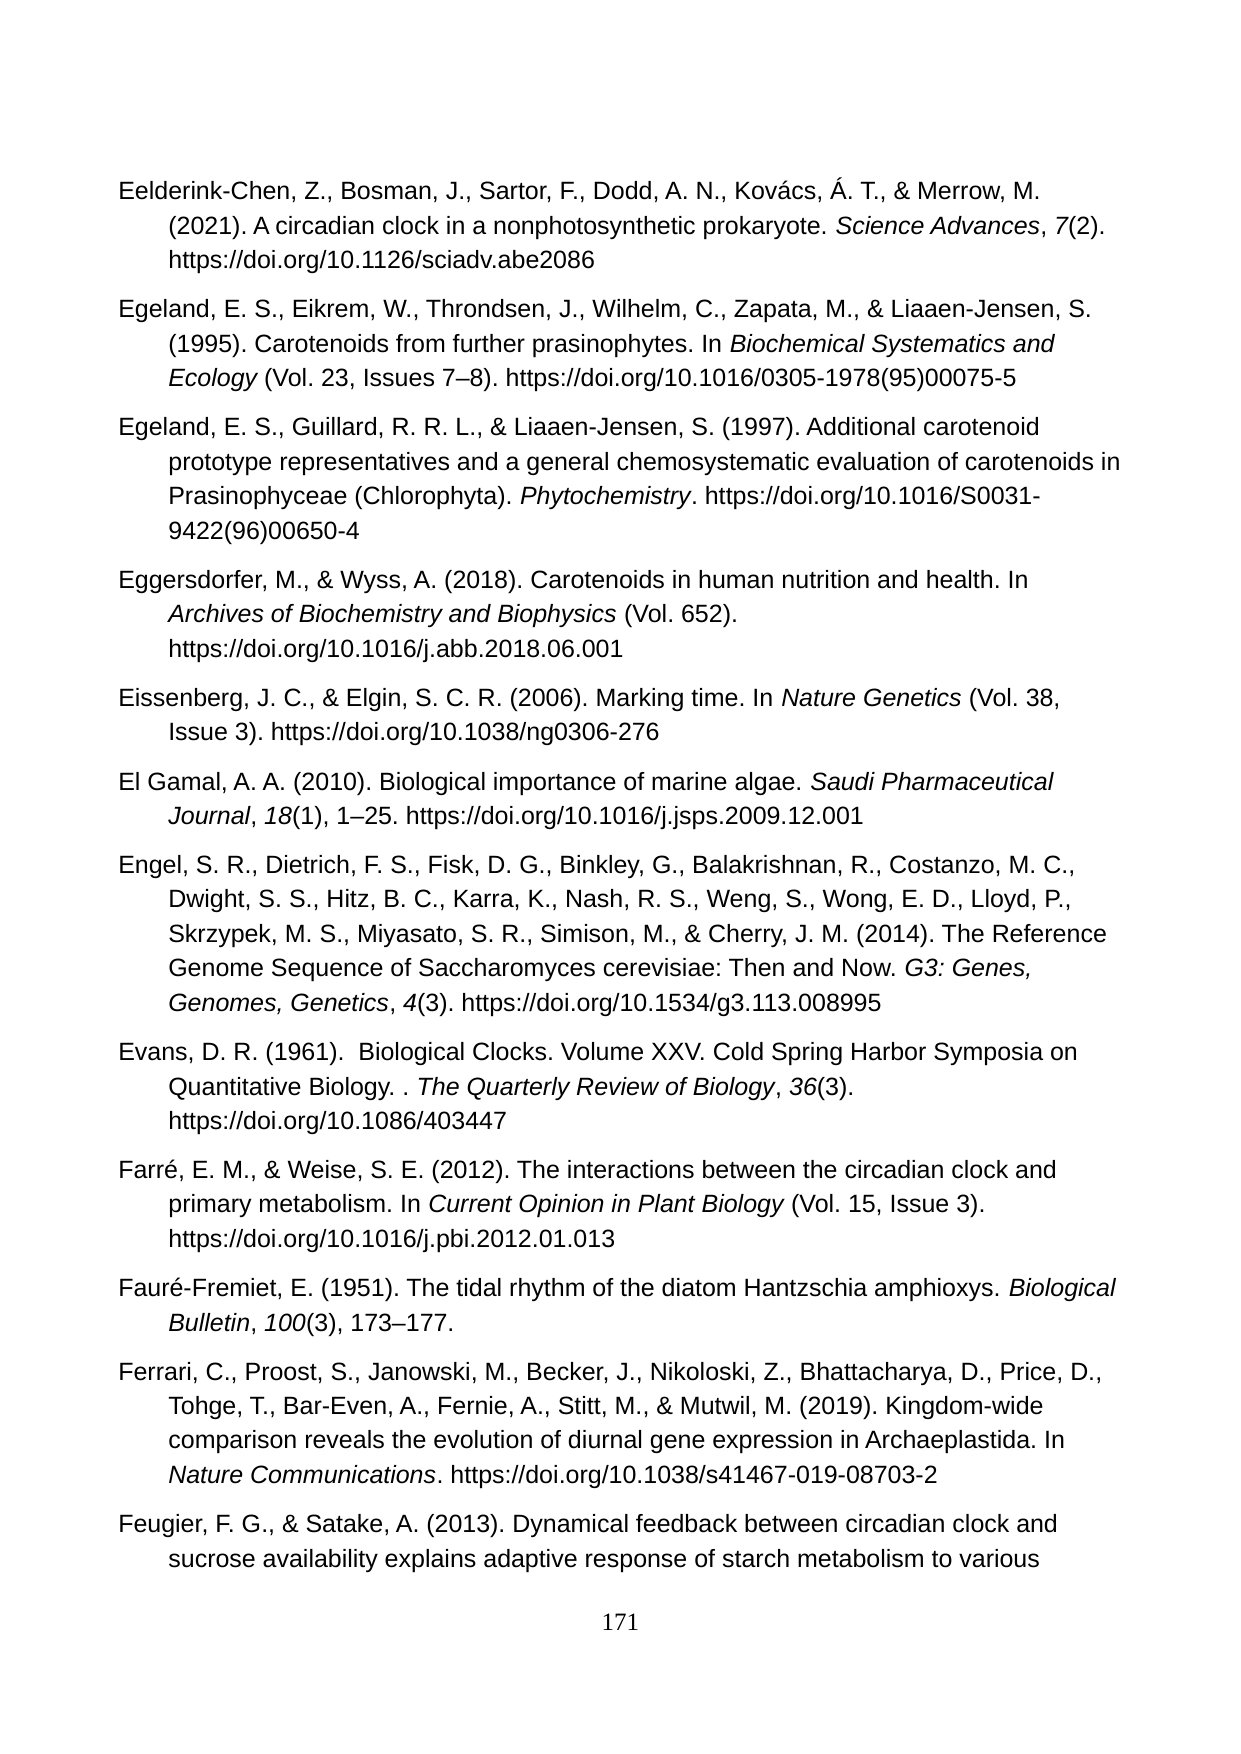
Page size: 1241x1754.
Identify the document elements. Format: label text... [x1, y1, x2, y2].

text Feugier, F. G., & Satake, A. (2013). Dynamical feedback between circadian clock and sucrose availability explains adaptive response of starch metabolism to various [118, 1509, 1122, 1572]
text Egeland, E. S., Eikrem, W., Throndsen, J., Wilhelm, C., Zapata, M., & Liaaen-Jensen, S. (1995). Carotenoids from further prasinophytes. In Biochemical Systematics and Ecology (Vol. 23, Issues 7–8). https://doi.org/10.1016/0305-1978(95)00075-5 [118, 294, 1122, 392]
text Eelderink-Chen, Z., Bosman, J., Sartor, F., Dodd, A. N., Kovács, Á. T., & Merrow, M. (2021). A circadian clock in a nonphotosynthetic prokaryote. Science Advances, 7(2). https://doi.org/10.1126/sciadv.abe2086 [118, 176, 1122, 274]
text Farré, E. M., & Weise, S. E. (2012). The interactions between the circadian clock and primary metabolism. In Current Opinion in Plant Biology (Vol. 15, Issue 3). https://doi.org/10.1016/j.pbi.2012.01.013 [118, 1155, 1122, 1253]
text Egeland, E. S., Guillard, R. R. L., & Liaaen-Jensen, S. (1997). Additional carotenoid prototype representatives and a general chemosystematic evaluation of carotenoids in Prasinophyceae (Chlorophyta). Phytochemistry. https://doi.org/10.1016/S0031-9422(96)00650-4 [118, 412, 1122, 544]
text Eissenberg, J. C., & Elgin, S. C. R. (2006). Marking time. In Nature Genetics (Vol. 38, Issue 3). https://doi.org/10.1038/ng0306-276 [118, 683, 1122, 746]
text Evans, D. R. (1961). Biological Clocks. Volume XXV. Cold Spring Harbor Symposia on Quantitative Biology. . The Quarterly Review of Biology, 36(3). https://doi.org/10.1086/403447 [118, 1037, 1122, 1135]
text El Gamal, A. A. (2010). Biological importance of marine algae. Saudi Pharmaceutical Journal, 18(1), 1–25. https://doi.org/10.1016/j.jsps.2009.12.001 [118, 766, 1122, 830]
text Fauré-Fremiet, E. (1951). The tidal rhythm of the diatom Hantzschia amphioxys. Biological Bulletin, 100(3), 173–177. [118, 1273, 1122, 1336]
text Engel, S. R., Dietrich, F. S., Fisk, D. G., Binkley, G., Balakrishnan, R., Costanzo, M. C., Dwight, S. S., Hitz, B. C., Karra, K., Nash, R. S., Weng, S., Wong, E. D., Lloyd, P., Skrzypek, M. S., Miyasato, S. R., Simison, M., & Cherry, J. M. (2014). The Reference Genome Sequence of Saccharomyces cerevisiae: Then and Now. G3: Genes, Genomes, Genetics, 4(3). https://doi.org/10.1534/g3.113.008995 [118, 850, 1122, 1017]
text Ferrari, C., Proost, S., Janowski, M., Becker, J., Nikoloski, Z., Bhattacharya, D., Price, D., Tohge, T., Bar-Even, A., Fernie, A., Stitt, M., & Mutwil, M. (2019). Kingdom-wide comparison reveals the evolution of diurnal gene expression in Archaeplastida. In Nature Communications. https://doi.org/10.1038/s41467-019-08703-2 [118, 1357, 1122, 1489]
text Eggersdorfer, M., & Wyss, A. (2018). Carotenoids in human nutrition and health. In Archives of Biochemistry and Biophysics (Vol. 652). https://doi.org/10.1016/j.abb.2018.06.001 [118, 565, 1122, 663]
